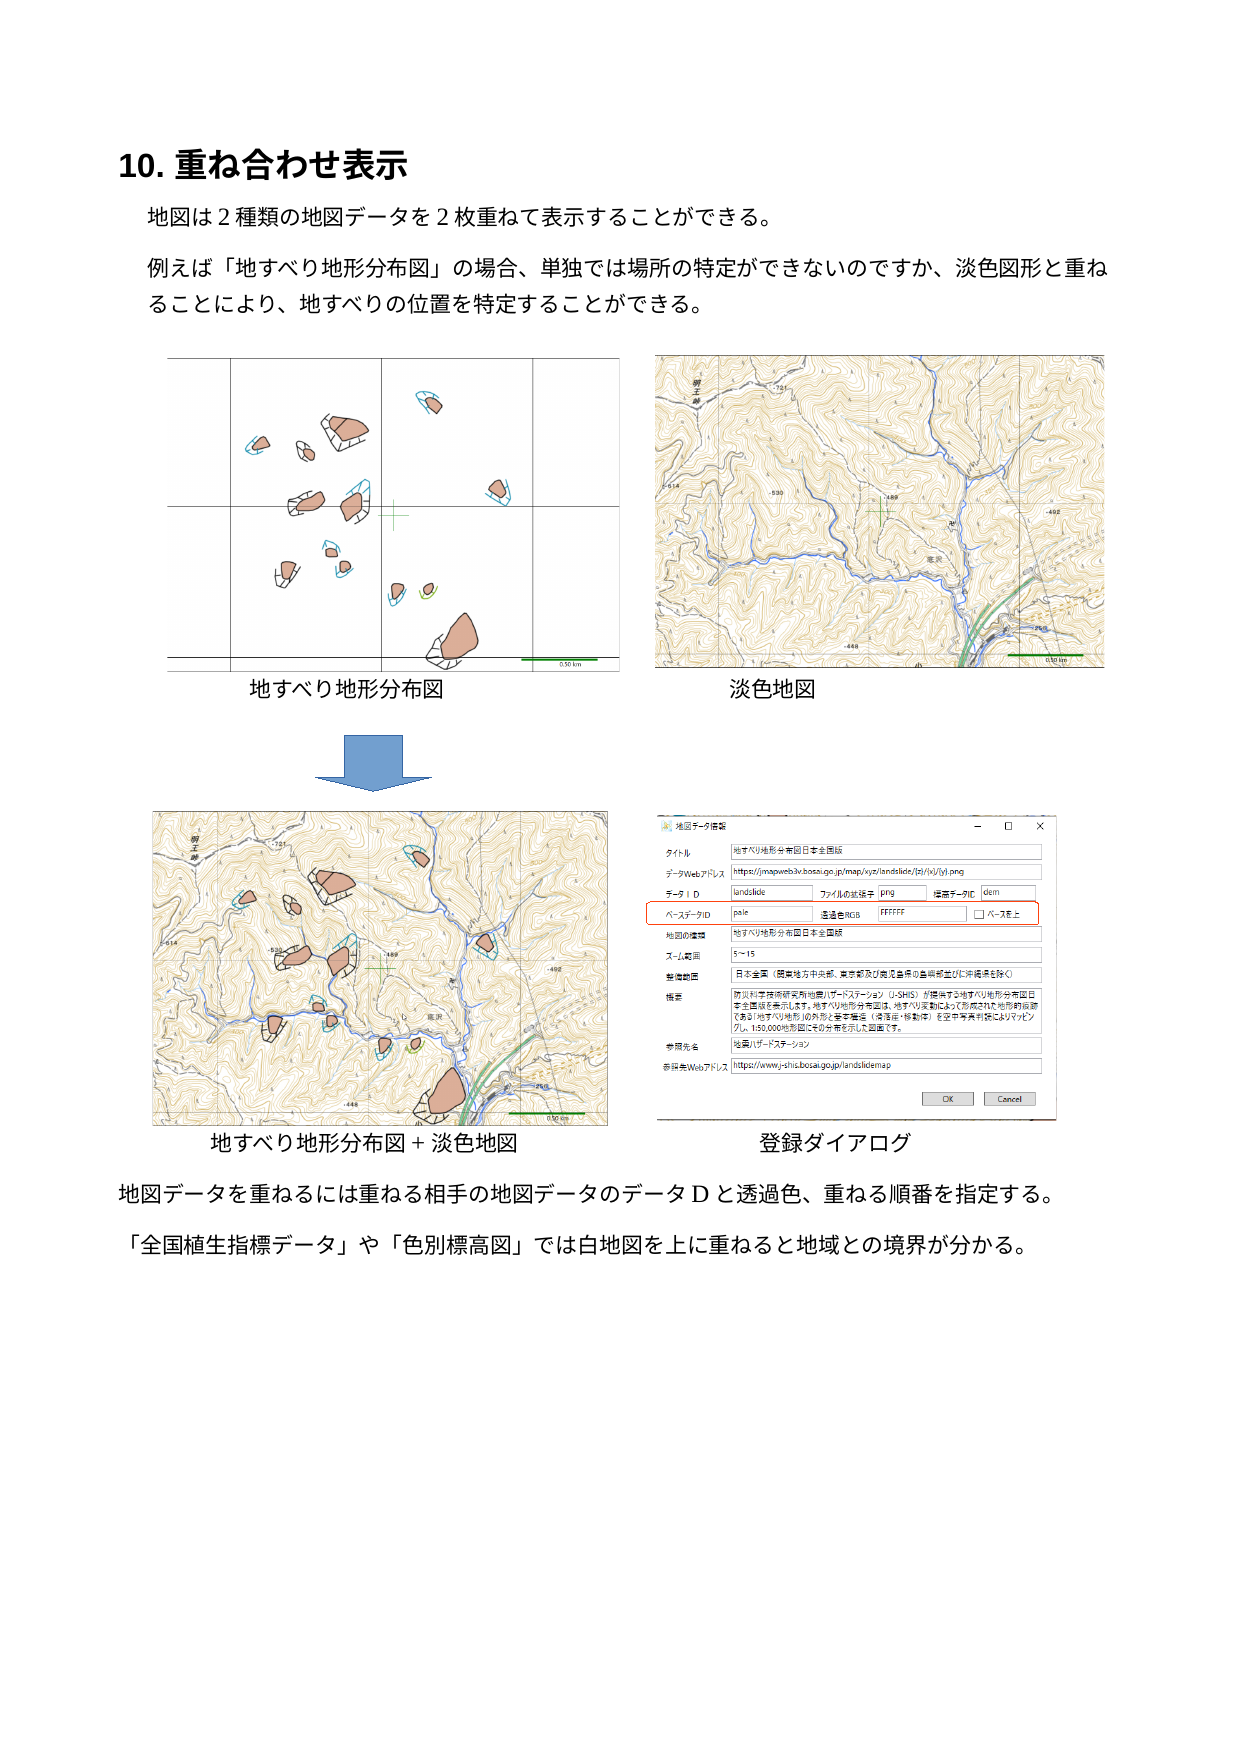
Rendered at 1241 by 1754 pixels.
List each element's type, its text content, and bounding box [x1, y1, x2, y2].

text 地図データを重ねるには重ねる相手の地図データのデータDと透過色、重ねる順番を指定する。 [118, 1177, 1122, 1208]
text 地すべり地形分布図 淡色地図 [118, 338, 1122, 703]
picture [152, 811, 608, 1126]
picture [167, 358, 620, 672]
text 「全国植生指標データ」や「色別標高図」では白地図を上に重ねると地域との境界が分かる。 [118, 1228, 1122, 1259]
picture [655, 355, 1105, 668]
subtitle 10. 重ね合わせ表示 [118, 139, 1122, 187]
text 地図は2種類の地図データを2枚重ねて表示することができる。 [148, 200, 1122, 232]
text 例えば「地すべり地形分布図」の場合、単独では場所の特定ができないのですか、淡色図形と重ねることにより、地すべりの位置を特定することができる。 [148, 251, 1122, 319]
text 地すべり地形分布図 + 淡色地図 登録ダイアログ [118, 1126, 1122, 1158]
picture [657, 815, 1057, 1121]
